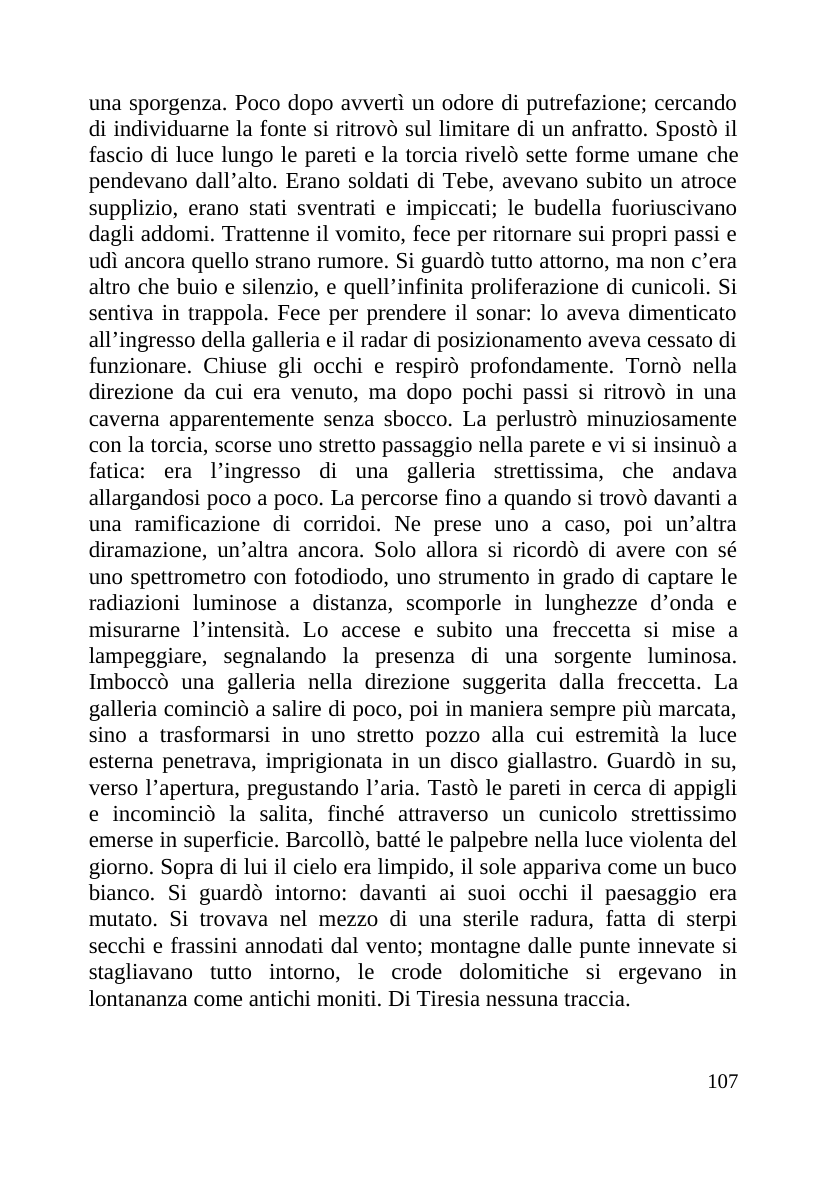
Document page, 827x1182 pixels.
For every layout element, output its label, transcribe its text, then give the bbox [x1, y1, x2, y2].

text una sporgenza. Poco dopo avvertì un odore di putrefazione; cercando di individuarne la fonte si ritrovò sul limitare di un anfratto. Spostò il fascio di luce lungo le pareti e la torcia rivelò sette forme umane che pendevano dall’alto. Erano soldati di Tebe, avevano subito un atroce supplizio, erano stati sventrati e impiccati; le budella fuoriuscivano dagli addomi. Trattenne il vomito, fece per ritornare sui propri passi e udì ancora quello strano rumore. Si guardò tutto attorno, ma non c’era altro che buio e silenzio, e quell’infinita proliferazione di cunicoli. Si sentiva in trappola. Fece per prendere il sonar: lo aveva dimenticato all’ingresso della galleria e il radar di posizionamento aveva cessato di funzionare. Chiuse gli occhi e respirò profondamente. Tornò nella direzione da cui era venuto, ma dopo pochi passi si ritrovò in una caverna apparentemente senza sbocco. La perlustrò minuziosamente con la torcia, scorse uno stretto passaggio nella parete e vi si insinuò a fatica: era l’ingresso di una galleria strettissima, che andava allargandosi poco a poco. La percorse fino a quando si trovò davanti a una ramificazione di corridoi. Ne prese uno a caso, poi un’altra diramazione, un’altra ancora. Solo allora si ricordò di avere con sé uno spettrometro con fotodiodo, uno strumento in grado di captare le radiazioni luminose a distanza, scomporle in lunghezze d’onda e misurarne l’intensità. Lo accese e subito una freccetta si mise a lampeggiare, segnalando la presenza di una sorgente luminosa. Imboccò una galleria nella direzione suggerita dalla freccetta. La galleria cominciò a salire di poco, poi in maniera sempre più marcata, sino a trasformarsi in uno stretto pozzo alla cui estremità la luce esterna penetrava, imprigionata in un disco giallastro. Guardò in su, verso l’apertura, pregustando l’aria. Tastò le pareti in cerca di appigli e incominciò la salita, finché attraverso un cunicolo strettissimo emerse in superficie. Barcollò, batté le palpebre nella luce violenta del giorno. Sopra di lui il cielo era limpido, il sole appariva come un buco bianco. Si guardò intorno: davanti ai suoi occhi il paesaggio era mutato. Si trovava nel mezzo di una sterile radura, fatta di sterpi secchi e frassini annodati dal vento; montagne dalle punte innevate si stagliavano tutto intorno, le crode dolomitiche si ergevano in lontananza come antichi moniti. Di Tiresia nessuna traccia. [88, 88, 738, 1011]
